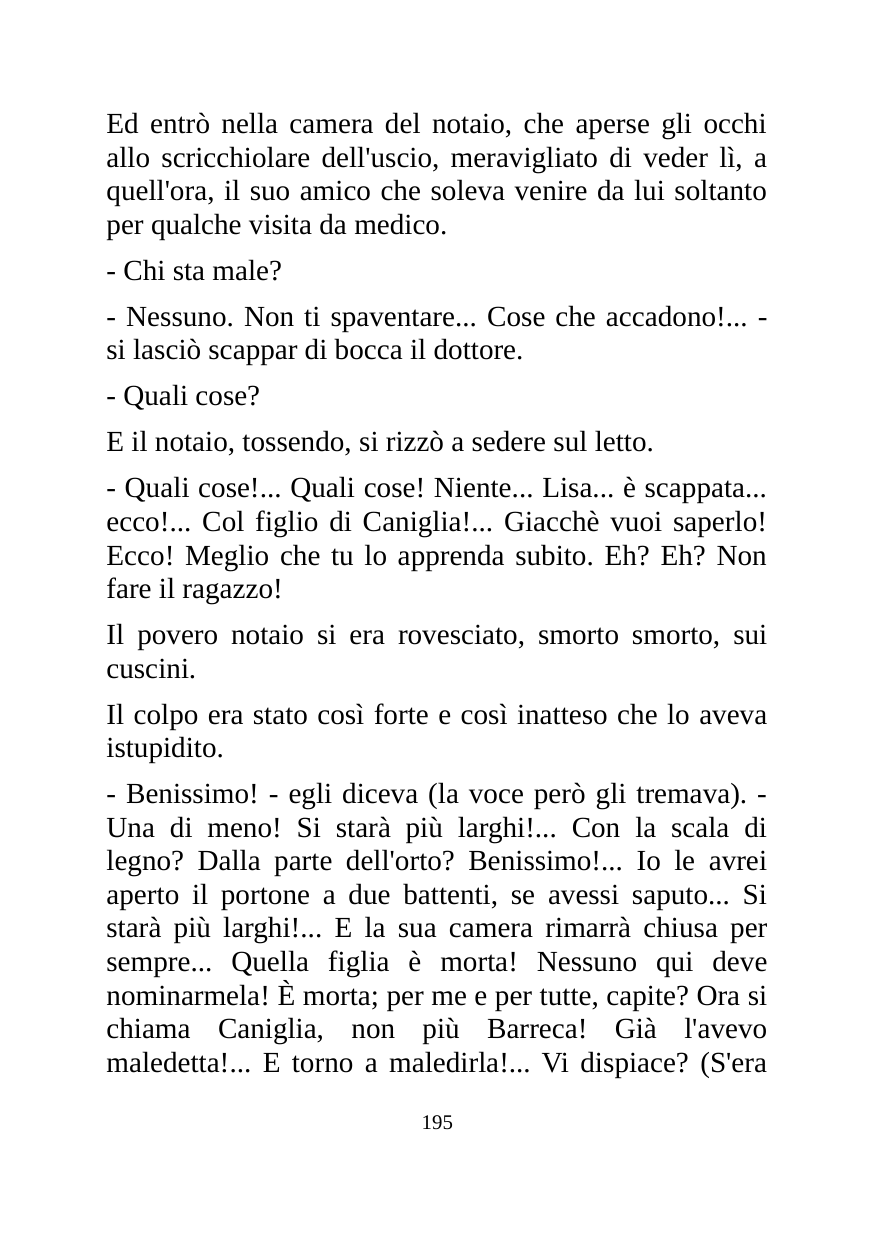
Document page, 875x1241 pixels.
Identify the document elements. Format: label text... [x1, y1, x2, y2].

text Il povero notaio si era rovesciato, smorto smorto, sui cuscini. [106, 617, 768, 684]
text - Chi sta male? [106, 253, 768, 286]
text Il colpo era stato così forte e così inatteso che lo aveva istupidito. [106, 697, 768, 764]
text - Nessuno. Non ti spaventare... Cose che accadono!... - si lasciò scappar di bocca il dottore. [106, 299, 768, 366]
text E il notaio, tossendo, si rizzò a sedere sul letto. [106, 424, 768, 458]
text - Quali cose!... Quali cose! Niente... Lisa... è scappata... ecco!... Col figlio di Caniglia!... Giacchè vuoi saperlo! Ecco! Meglio che tu lo apprenda subito. Eh? Eh? Non fare il ragazzo! [106, 471, 768, 605]
text Ed entrò nella camera del notaio, che aperse gli occhi allo scricchiolare dell'uscio, meravigliato di veder lì, a quell'ora, il suo amico che soleva venire da lui soltanto per qualche visita da medico. [106, 106, 768, 240]
text - Quali cose? [106, 378, 768, 412]
text - Benissimo! - egli diceva (la voce però gli tremava). - Una di meno! Si starà più larghi!... Con la scala di legno? Dalla parte dell'orto? Benissimo!... Io le avrei aperto il portone a due battenti, se avessi saputo... Si starà più larghi!... E la sua camera rimarrà chiusa per sempre... Quella figlia è morta! Nessuno qui deve nominarmela! È morta; per me e per tutte, capite? Ora si chiama Caniglia, non più Barreca! Già l'avevo maledetta!... E torno a maledirla!... Vi dispiace? (S'era [106, 776, 768, 1078]
